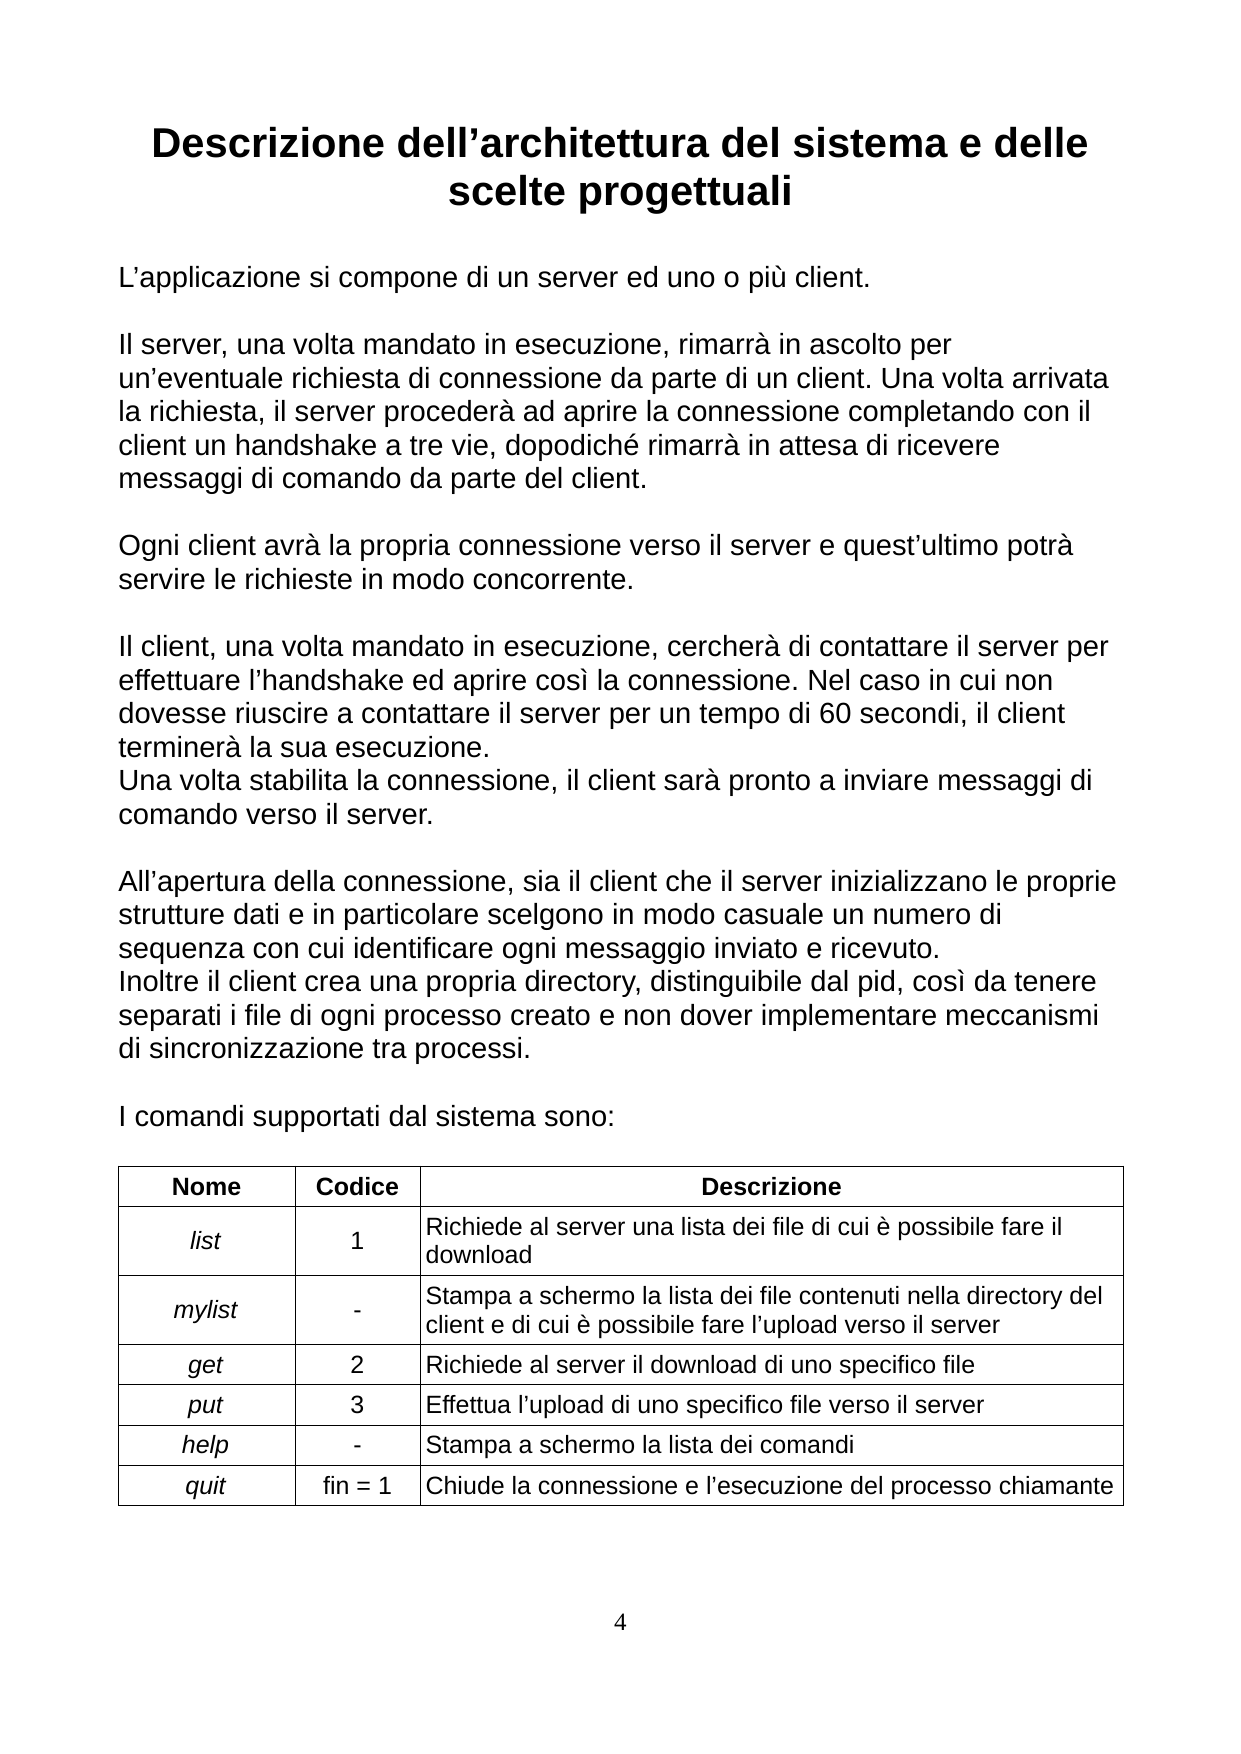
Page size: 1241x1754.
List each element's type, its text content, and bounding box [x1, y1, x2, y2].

table_cell help [119, 1426, 295, 1465]
table_cell put [119, 1385, 295, 1425]
table_cell Chiude la connessione e l’esecuzione del processo chiamante [421, 1466, 1123, 1505]
text Il server, una volta mandato in esecuzione, rimarrà in ascolto per un’eventuale richiesta di connessione da parte di un client. Una volta arrivata la richiesta, il server procederà ad aprire la connessione completando con il client un handshake a tre vie, dopodiché rimarrà in attesa di ricevere messaggi di comando da parte del client. [118, 327, 1122, 495]
text Il client, una volta mandato in esecuzione, cercherà di contattare il server per effettuare l’handshake ed aprire così la connessione. Nel caso in cui non dovesse riuscire a contattare il server per un tempo di 60 secondi, il client terminerà la sua esecuzione. [118, 629, 1122, 763]
table_cell - [296, 1426, 420, 1465]
text Ogni client avrà la propria connessione verso il server e quest’ultimo potrà servire le richieste in modo concorrente. [118, 528, 1122, 595]
text L’applicazione si compone di un server ed uno o più client. [118, 260, 1122, 293]
table_cell Effettua l’upload di uno specifico file verso il server [421, 1385, 1123, 1425]
table_cell list [119, 1207, 295, 1275]
text Inoltre il client crea una propria directory, distinguibile dal pid, così da tenere separati i file di ogni processo creato e non dover implementare meccanismi di sincronizzazione tra processi. [118, 964, 1122, 1065]
table_cell 1 [296, 1207, 420, 1275]
subtitle Descrizione dell’architettura del sistema e delle scelte progettuali [118, 118, 1122, 214]
table_cell Stampa a schermo la lista dei comandi [421, 1426, 1123, 1465]
table_cell get [119, 1345, 295, 1384]
table_cell Richiede al server una lista dei file di cui è possibile fare il download [421, 1207, 1123, 1275]
table_header Codice [296, 1167, 420, 1206]
text All’apertura della connessione, sia il client che il server inizializzano le proprie strutture dati e in particolare scelgono in modo casuale un numero di sequenza con cui identificare ogni messaggio inviato e ricevuto. [118, 864, 1122, 964]
table_cell - [296, 1276, 420, 1344]
table_cell Richiede al server il download di uno specifico file [421, 1345, 1123, 1384]
table_cell Stampa a schermo la lista dei file contenuti nella directory del client e di cui è possibile fare l’upload verso il server [421, 1276, 1123, 1344]
table_cell 2 [296, 1345, 420, 1384]
table_header Nome [119, 1167, 295, 1206]
text Una volta stabilita la connessione, il client sarà pronto a inviare messaggi di comando verso il server. [118, 763, 1122, 830]
table_cell fin = 1 [296, 1466, 420, 1505]
table_cell quit [119, 1466, 295, 1505]
table_header Descrizione [421, 1167, 1123, 1206]
table_cell mylist [119, 1276, 295, 1344]
text I comandi supportati dal sistema sono: [118, 1098, 1122, 1132]
table_cell 3 [296, 1385, 420, 1425]
